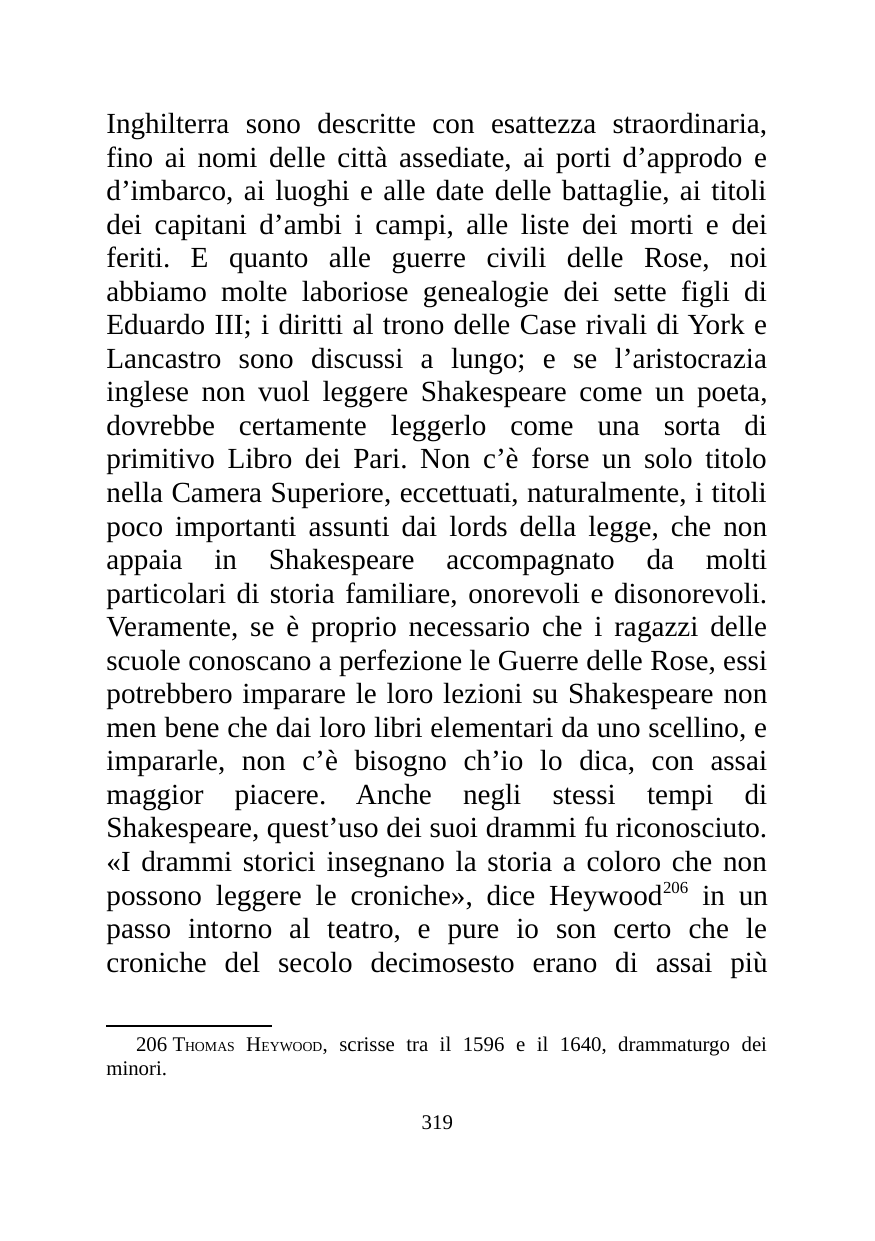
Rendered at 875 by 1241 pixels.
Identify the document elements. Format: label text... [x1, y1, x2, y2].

text Thomas Heywood, scrisse tra il 1596 e il 1640, drammaturgo dei minori. [106, 1032, 768, 1080]
text Inghilterra sono descritte con esattezza straordinaria, fino ai nomi delle città assediate, ai porti d’approdo e d’imbarco, ai luoghi e alle date delle battaglie, ai titoli dei capitani d’ambi i campi, alle liste dei morti e dei feriti. E quanto alle guerre civili delle Rose, noi abbiamo molte laboriose genealogie dei sette figli di Eduardo III; i diritti al trono delle Case rivali di York e Lancastro sono discussi a lungo; e se l’aristocrazia inglese non vuol leggere Shakespeare come un poeta, dovrebbe certamente leggerlo come una sorta di primitivo Libro dei Pari. Non c’è forse un solo titolo nella Camera Superiore, eccettuati, naturalmente, i titoli poco importanti assunti dai lords della legge, che non appaia in Shakespeare accompagnato da molti particolari di storia familiare, onorevoli e disonorevoli. Veramente, se è proprio necessario che i ragazzi delle scuole conoscano a perfezione le Guerre delle Rose, essi potrebbero imparare le loro lezioni su Shakespeare non men bene che dai loro libri elementari da uno scellino, e impararle, non c’è bisogno ch’io lo dica, con assai maggior piacere. Anche negli stessi tempi di Shakespeare, quest’uso dei suoi drammi fu riconosciuto. «I drammi storici insegnano la storia a coloro che non possono leggere le croniche», dice Heywood in un passo intorno al teatro, e pure io son certo che le croniche del secolo decimosesto erano di assai più [106, 106, 768, 978]
